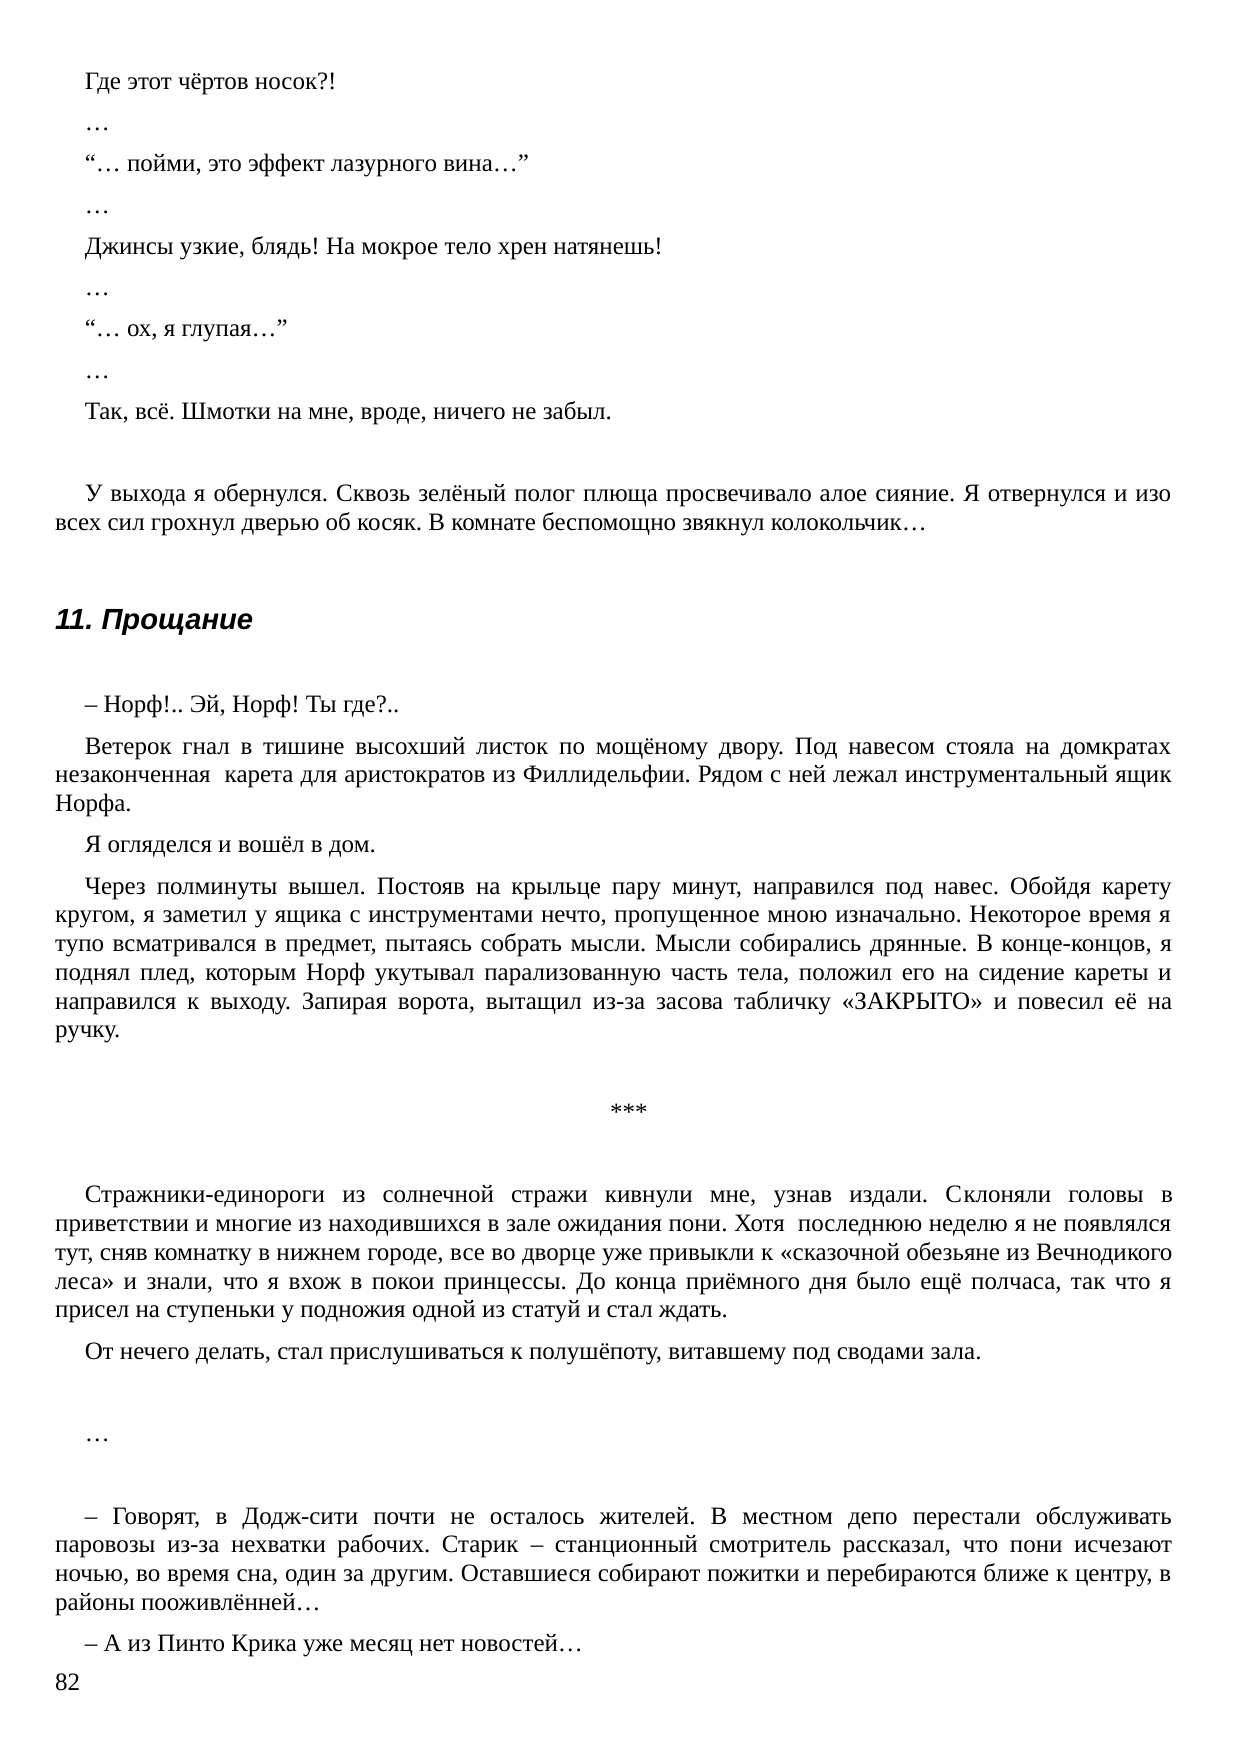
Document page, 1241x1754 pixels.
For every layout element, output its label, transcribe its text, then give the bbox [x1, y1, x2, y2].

subtitle 11. Прощание [55, 602, 1173, 636]
text … [55, 190, 1173, 218]
text Джинсы узкие, блядь! На мокрое тело хрен натянешь! [55, 231, 1173, 260]
text … [55, 107, 1173, 136]
text Где этот чёртов носок?! [55, 66, 1173, 95]
text – Говорят, в Додж-сити почти не осталось жителей. В местном депо перестали обслуживать паровозы из-за нехватки рабочих. Старик – станционный смотритель рассказал, что пони исчезают ночью, во время сна, один за другим. Оставшиеся собирают пожитки и перебираются ближе к центру, в районы пооживлённей… [55, 1501, 1173, 1616]
text Через полминуты вышел. Постояв на крыльце пару минут, направился под навес. Обойдя карету кругом, я заметил у ящика с инструментами нечто, пропущенное мною изначально. Некоторое время я тупо всматривался в предмет, пытаясь собрать мысли. Мысли собирались дрянные. В конце-концов, я поднял плед, которым Норф укутывал парализованную часть тела, положил его на сидение кареты и направился к выходу. Запирая ворота, вытащил из-за засова табличку «ЗАКРЫТО» и повесил её на ручку. [55, 871, 1173, 1043]
text “… пойми, это эффект лазурного вина…” [55, 148, 1173, 177]
text – А из Пинто Крика уже месяц нет новостей… [55, 1628, 1173, 1657]
text *** [55, 1097, 1173, 1126]
text … [55, 272, 1173, 301]
text Я огляделся и вошёл в дом. [55, 829, 1173, 858]
text – Норф!.. Эй, Норф! Ты где?.. [55, 689, 1173, 718]
text Так, всё. Шмотки на мне, вроде, ничего не забыл. [55, 396, 1173, 425]
text Ветерок гнал в тишине высохший листок по мощёному двору. Под навесом стояла на домкратах незаконченная карета для аристократов из Филлидельфии. Рядом с ней лежал инструментальный ящик Норфа. [55, 731, 1173, 817]
text “… ох, я глупая…” [55, 313, 1173, 342]
text … [55, 355, 1173, 383]
text … [55, 1418, 1173, 1447]
text У выхода я обернулся. Сквозь зелёный полог плюща просвечивало алое сияние. Я отвернулся и изо всех сил грохнул дверью об косяк. В комнате беспомощно звякнул колокольчик… [55, 478, 1173, 536]
text От нечего делать, стал прислушиваться к полушёпоту, витавшему под сводами зала. [55, 1336, 1173, 1364]
text Стражники-единороги из солнечной стражи кивнули мне, узнав издали. Склоняли головы в приветствии и многие из находившихся в зале ожидания пони. Хотя последнюю неделю я не появлялся тут, сняв комнатку в нижнем городе, все во дворце уже привыкли к «сказочной обезьяне из Вечнодикого леса» и знали, что я вхож в покои принцессы. До конца приёмного дня было ещё полчаса, так что я присел на ступеньки у подножия одной из статуй и стал ждать. [55, 1179, 1173, 1323]
